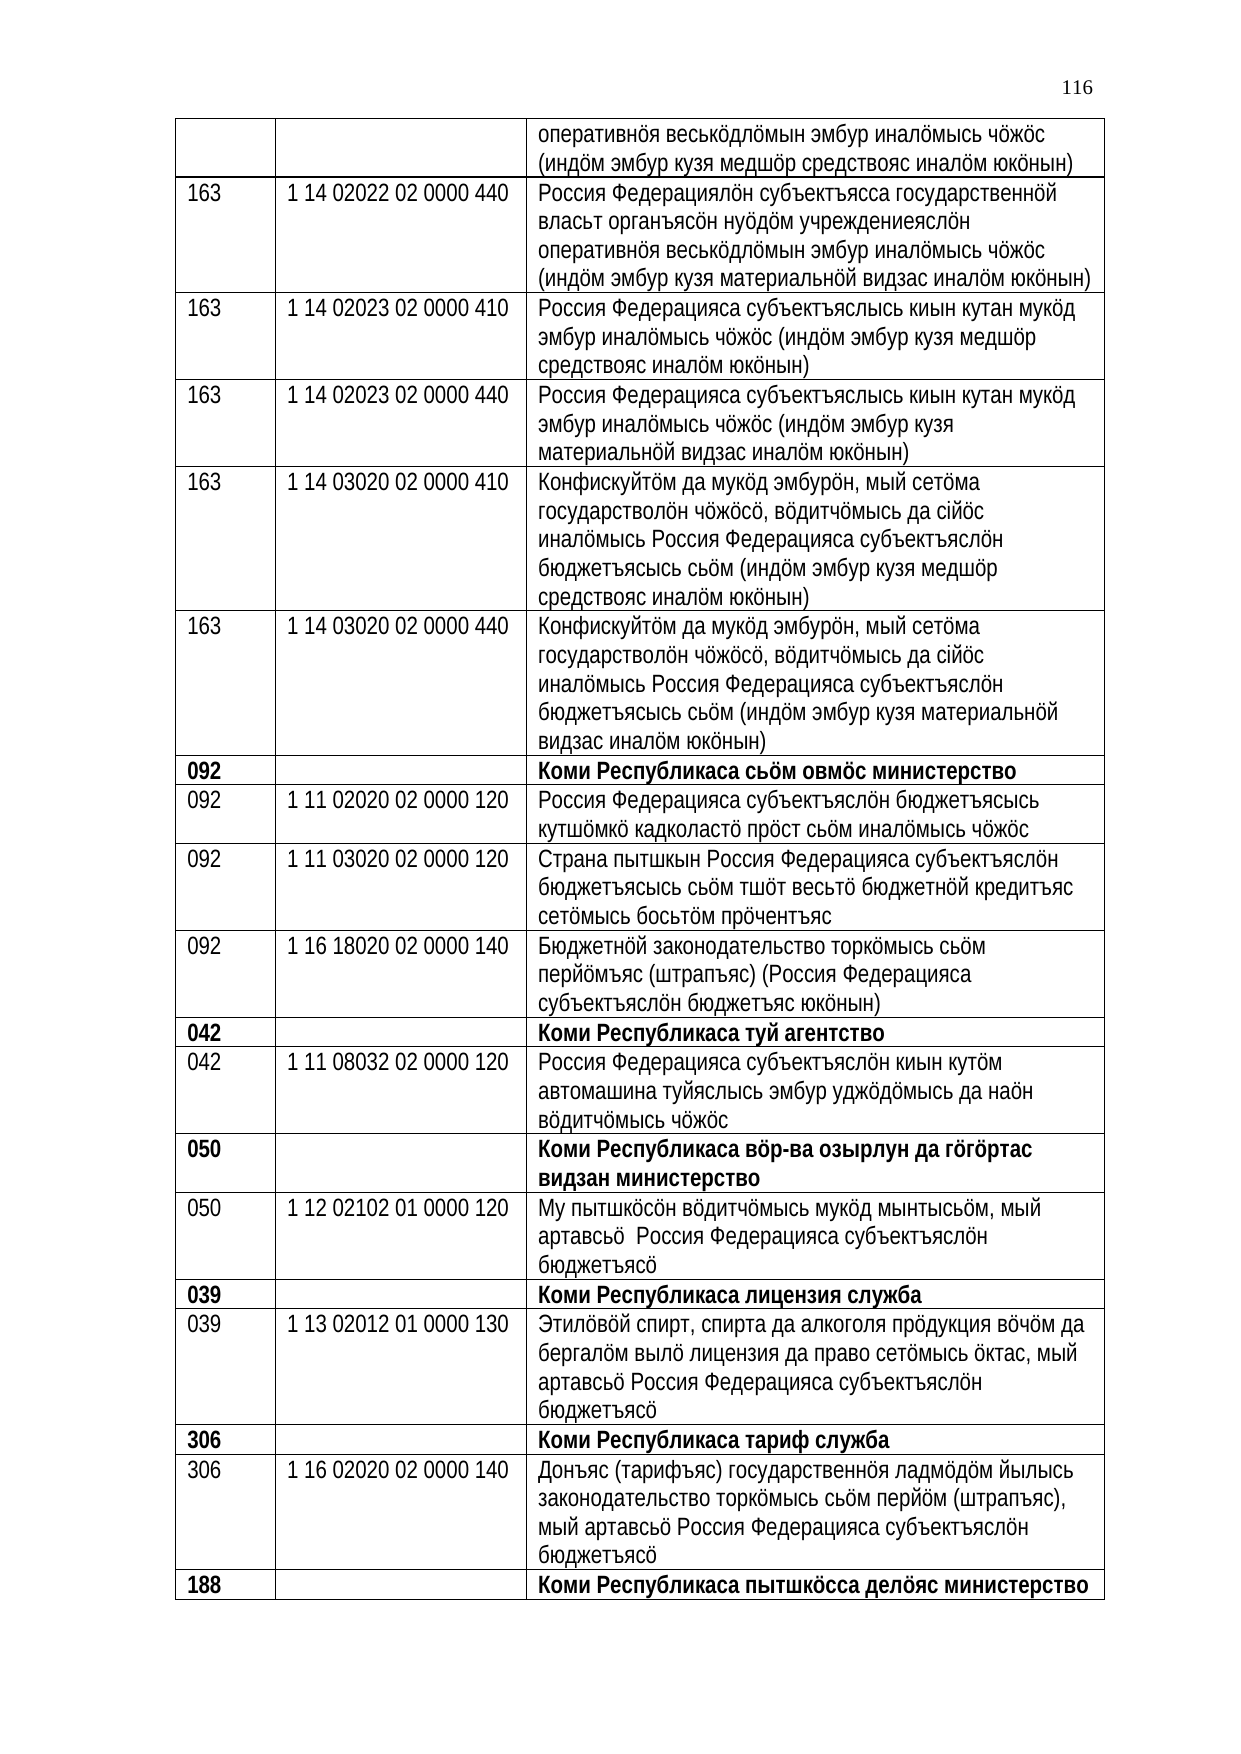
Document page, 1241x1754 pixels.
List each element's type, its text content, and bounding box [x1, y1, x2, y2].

table_cell 1 14 02023 02 0000 410 [276, 293, 526, 379]
table_cell Россия Федерациялöн субъектъясса государственнöй власьт органъясöн нуöдöм учреждениеяслöн оперативнöя веськöдлöмын эмбур иналöмысь чöжöс (индöм эмбур кузя материальнöй видзас иналöм юкöнын) [527, 178, 1104, 292]
table_cell Россия Федерацияса субъектъяслысь киын кутан мукöд эмбур иналöмысь чöжöс (индöм эмбур кузя медшöр средствояс иналöм юкöнын) [527, 293, 1104, 379]
table_cell 1 11 08032 02 0000 120 [276, 1047, 526, 1133]
table_cell 1 14 03020 02 0000 440 [276, 611, 526, 754]
table_cell 092 [176, 844, 275, 929]
table_cell Этилöвöй спирт, спирта да алкоголя прöдукция вöчöм да бергалöм вылö лицензия да право сетöмысь öктас, мый артавсьö Россия Федерацияса субъектъяслöн бюджетъясö [527, 1309, 1104, 1424]
table_cell 050 [176, 1134, 275, 1192]
table_cell Россия Федерацияса субъектъяслöн киын кутöм автомашина туйяслысь эмбур уджöдöмысь да наöн вöдитчöмысь чöжöс [527, 1047, 1104, 1133]
table_cell Коми Республикаса вöр-ва озырлун да гöгöртас видзан министерство [527, 1134, 1104, 1192]
table_cell 050 [176, 1193, 275, 1278]
table_cell 1 11 03020 02 0000 120 [276, 844, 526, 929]
table_cell 092 [176, 756, 275, 784]
table_cell [276, 1425, 526, 1453]
table_cell 188 [176, 1570, 275, 1599]
table_cell Россия Федерацияса субъектъяслысь киын кутан мукöд эмбур иналöмысь чöжöс (индöм эмбур кузя материальнöй видзас иналöм юкöнын) [527, 380, 1104, 466]
table_cell [276, 1570, 526, 1599]
table_cell Страна пытшкын Россия Федерацияса субъектъяслöн бюджетъясысь сьöм тшöт весьтö бюджетнöй кредитъяс сетöмысь босьтöм прöчентъяс [527, 844, 1104, 929]
table_cell [276, 1280, 526, 1308]
table_cell 042 [176, 1018, 275, 1046]
table_cell [276, 1134, 526, 1192]
table_cell 1 12 02102 01 0000 120 [276, 1193, 526, 1278]
table_cell Бюджетнöй законодательство торкöмысь сьöм перйöмъяс (штрапъяс) (Россия Федерацияса субъектъяслöн бюджетъяс юкöнын) [527, 931, 1104, 1017]
table_cell Россия Федерацияса субъектъяслöн бюджетъясысь кутшöмкö кадколастö прöст сьöм иналöмысь чöжöс [527, 785, 1104, 843]
table_cell 1 11 02020 02 0000 120 [276, 785, 526, 843]
table_cell Конфискуйтöм да мукöд эмбурöн, мый сетöма государстволöн чöжöсö, вöдитчöмысь да сiйöс иналöмысь Россия Федерацияса субъектъяслöн бюджетъясысь сьöм (индöм эмбур кузя медшöр средствояс иналöм юкöнын) [527, 467, 1104, 610]
table_cell [276, 1018, 526, 1046]
table_cell Коми Республикаса пытшкöсса делöяс министерство [527, 1570, 1104, 1599]
table_cell 306 [176, 1425, 275, 1453]
table_cell 163 [176, 293, 275, 379]
table_cell 1 14 03020 02 0000 410 [276, 467, 526, 610]
table_cell [176, 119, 275, 176]
table_cell 039 [176, 1280, 275, 1308]
table_cell [276, 756, 526, 784]
table_cell Му пытшкöсöн вöдитчöмысь мукöд мынтысьöм, мый артавсьö Россия Федерацияса субъектъяслöн бюджетъясö [527, 1193, 1104, 1278]
table_cell 1 14 02023 02 0000 440 [276, 380, 526, 466]
table_cell 092 [176, 785, 275, 843]
table_cell Коми Республикаса сьöм овмöс министерство [527, 756, 1104, 784]
table_cell 163 [176, 467, 275, 610]
table_cell оперативнöя веськöдлöмын эмбур иналöмысь чöжöс (индöм эмбур кузя медшöр средствояс иналöм юкöнын) [527, 119, 1104, 176]
table_cell 163 [176, 380, 275, 466]
table_cell 163 [176, 611, 275, 754]
table_cell 1 13 02012 01 0000 130 [276, 1309, 526, 1424]
table_cell Коми Республикаса тариф служба [527, 1425, 1104, 1453]
table_cell Конфискуйтöм да мукöд эмбурöн, мый сетöма государстволöн чöжöсö, вöдитчöмысь да сiйöс иналöмысь Россия Федерацияса субъектъяслöн бюджетъясысь сьöм (индöм эмбур кузя материальнöй видзас иналöм юкöнын) [527, 611, 1104, 754]
table_cell Коми Республикаса туй агентство [527, 1018, 1104, 1046]
table_cell [276, 119, 526, 176]
table_cell Коми Республикаса лицензия служба [527, 1280, 1104, 1308]
table_cell 1 16 18020 02 0000 140 [276, 931, 526, 1017]
table_cell 1 16 02020 02 0000 140 [276, 1455, 526, 1569]
table_cell Донъяс (тарифъяс) государственнöя ладмöдöм йылысь законодательство торкöмысь сьöм перйöм (штрапъяс), мый артавсьö Россия Федерацияса субъектъяслöн бюджетъясö [527, 1455, 1104, 1569]
table_cell 306 [176, 1455, 275, 1569]
table_cell 042 [176, 1047, 275, 1133]
table_cell 163 [176, 178, 275, 292]
table_cell 092 [176, 931, 275, 1017]
table_cell 1 14 02022 02 0000 440 [276, 178, 526, 292]
table_cell 039 [176, 1309, 275, 1424]
